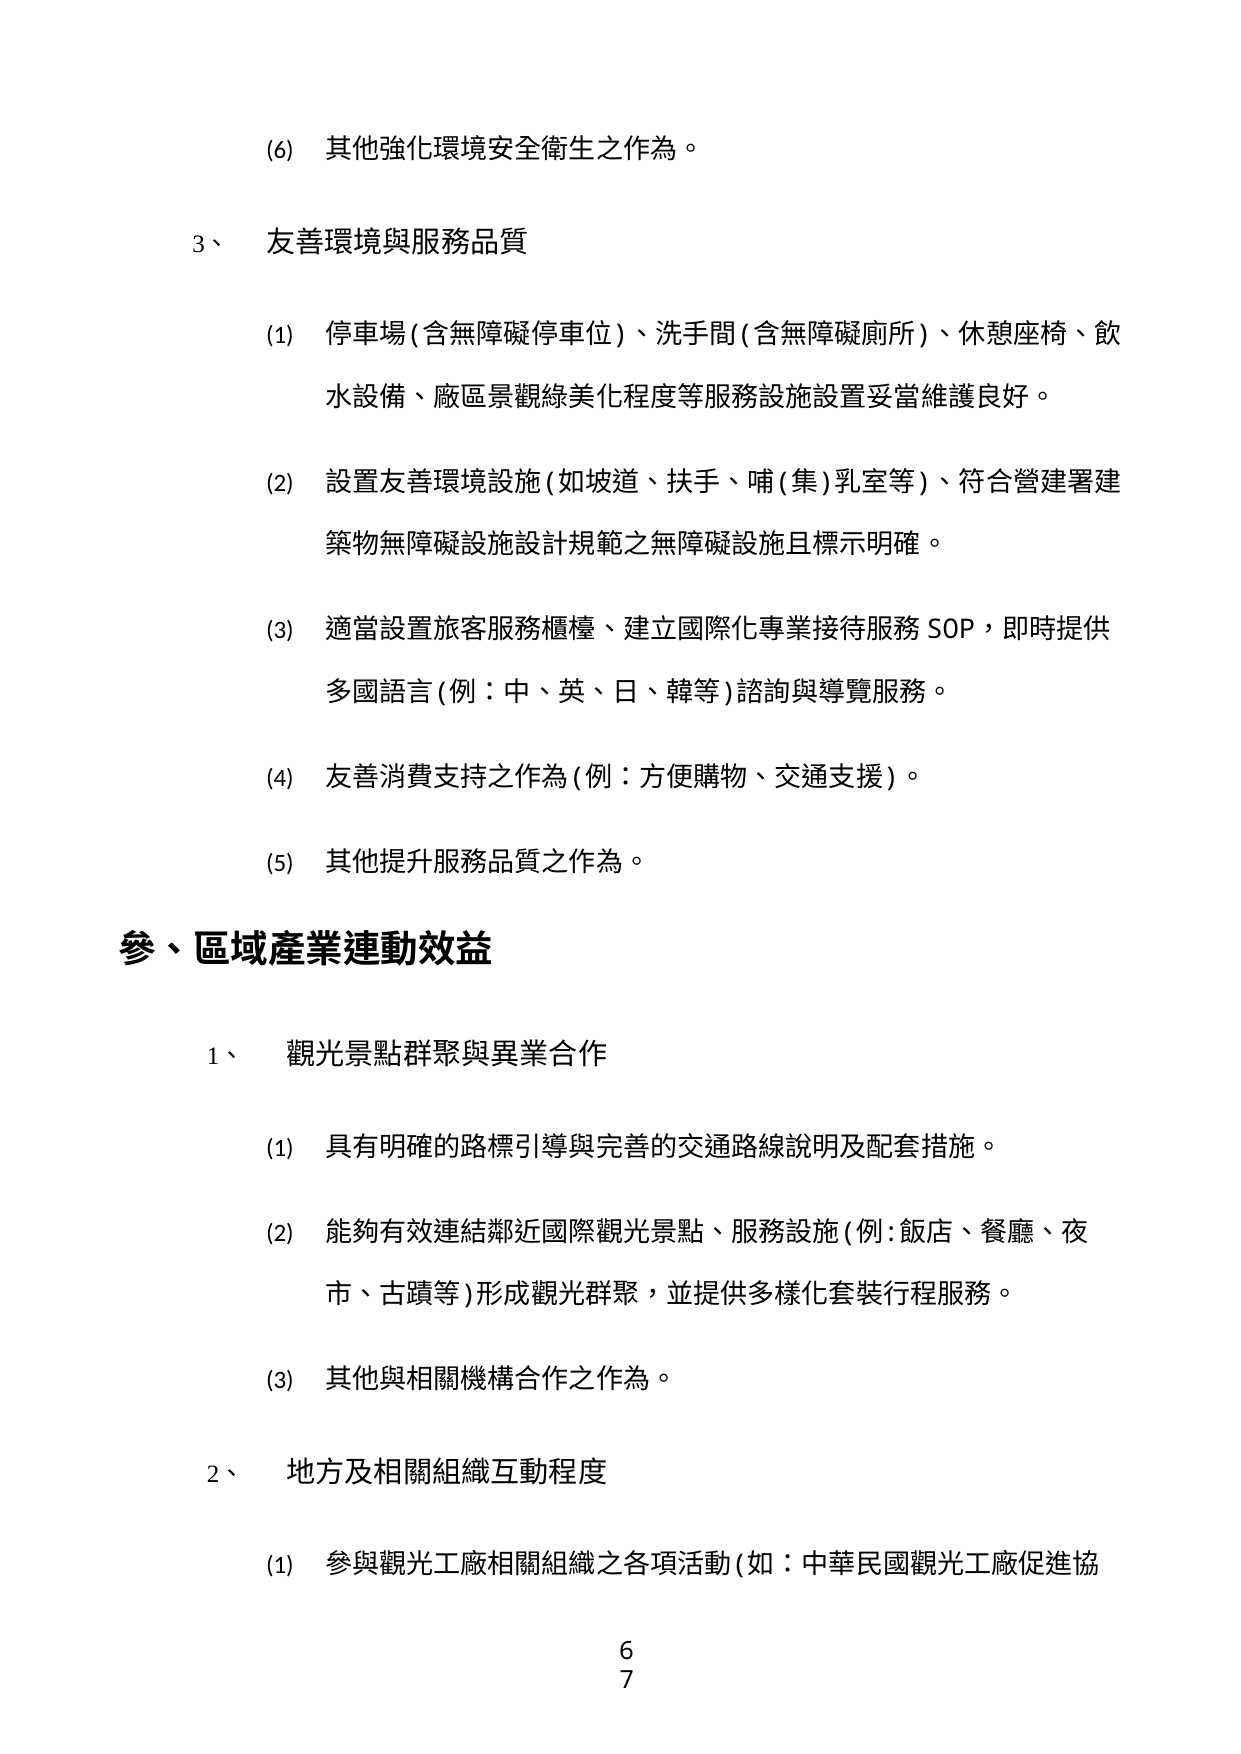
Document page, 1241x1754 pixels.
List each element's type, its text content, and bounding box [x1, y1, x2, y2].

list 友善消費支持之作為(例：方便購物、交通支援)。 [266, 733, 1122, 795]
list 設置友善環境設施(如坡道、扶手、哺(集)乳室等)、符合營建署建築物無障礙設施設計規範之無障礙設施且標示明確。 [266, 438, 1122, 563]
list 友善環境與服務品質 [192, 198, 1122, 260]
list 其他強化環境安全衛生之作為。 [266, 105, 1122, 168]
list 能夠有效連結鄰近國際觀光景點、服務設施(例:飯店、餐廳、夜 市、古蹟等)形成觀光群聚，並提供多樣化套裝行程服務。 [266, 1188, 1122, 1313]
list 觀光景點群聚與異業合作 [207, 1010, 1122, 1073]
list 具有明確的路標引導與完善的交通路線說明及配套措施。 [266, 1103, 1122, 1165]
list 停車場(含無障礙停車位)、洗手間(含無障礙廁所)、休憩座椅、飲水設備、廠區景觀綠美化程度等服務設施設置妥當維護良好。 [266, 290, 1122, 415]
text 參、區域產業連動效益 [118, 910, 1178, 973]
list 其他提升服務品質之作為。 [266, 818, 1122, 880]
list 地方及相關組織互動程度 [207, 1428, 1122, 1490]
list 其他與相關機構合作之作為。 [266, 1335, 1122, 1398]
list 參與觀光工廠相關組織之各項活動(如：中華民國觀光工廠促進協 [266, 1520, 1122, 1583]
list 適當設置旅客服務櫃檯、建立國際化專業接待服務SOP，即時提供多國語言(例：中、英、日、韓等)諮詢與導覽服務。 [266, 585, 1122, 710]
